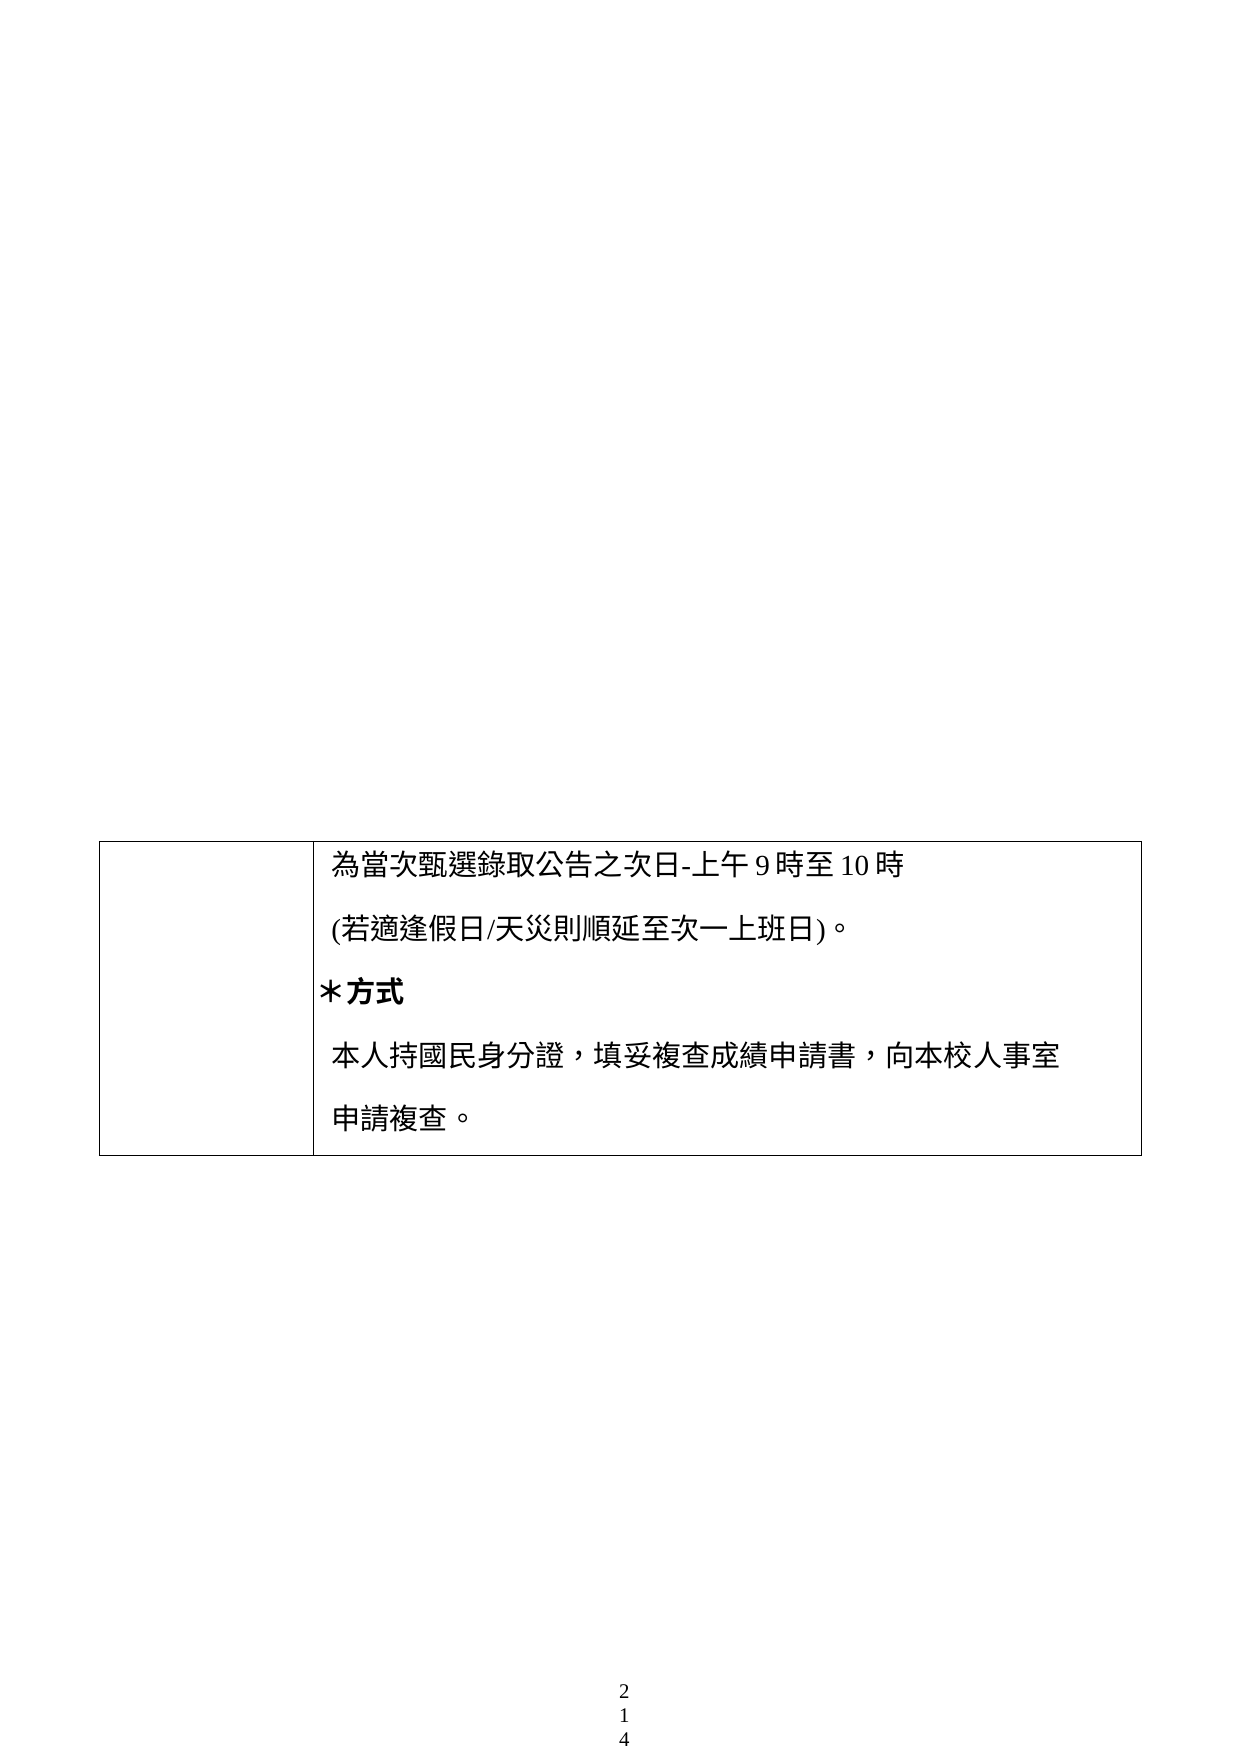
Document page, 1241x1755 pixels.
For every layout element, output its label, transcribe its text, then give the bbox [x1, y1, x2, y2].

table_cell [100, 842, 313, 1154]
table_cell 為當次甄選錄取公告之次日-上午9時至10時 (若適逢假日/天災則順延至次一上班日)。 ＊方式 本人持國民身分證，填妥複查成績申請書，向本校人事室 申請複查。 [314, 842, 1141, 1154]
